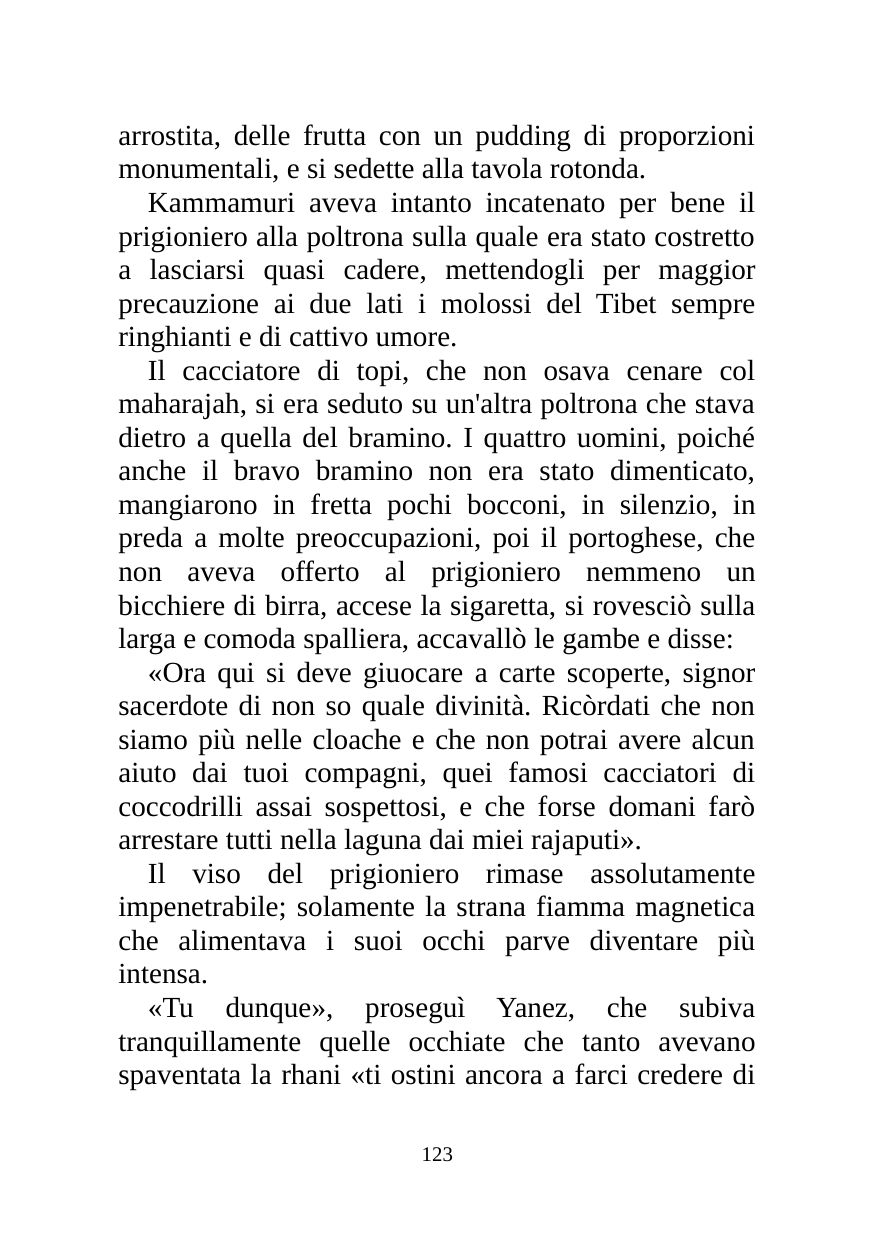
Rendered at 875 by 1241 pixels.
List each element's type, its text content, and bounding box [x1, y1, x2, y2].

text Il cacciatore di topi, che non osava cenare col maharajah, si era seduto su un'altra poltrona che stava dietro a quella del bramino. I quattro uomini, poiché anche il bravo bramino non era stato dimenticato, mangiarono in fretta pochi bocconi, in silenzio, in preda a molte preoccupazioni, poi il portoghese, che non aveva offerto al prigioniero nemmeno un bicchiere di birra, accese la sigaretta, si rovesciò sulla larga e comoda spalliera, accavallò le gambe e disse: [118, 353, 756, 655]
text arrostita, delle frutta con un pudding di proporzioni monumentali, e si sedette alla tavola rotonda. [118, 118, 756, 185]
text Kammamuri aveva intanto incatenato per bene il prigioniero alla poltrona sulla quale era stato costretto a lasciarsi quasi cadere, mettendogli per maggior precauzione ai due lati i molossi del Tibet sempre ringhianti e di cattivo umore. [118, 185, 756, 353]
text «Tu dunque», proseguì Yanez, che subiva tranquillamente quelle occhiate che tanto avevano spaventata la rhani «ti ostini ancora a farci credere di [118, 990, 756, 1091]
text «Ora qui si deve giuocare a carte scoperte, signor sacerdote di non so quale divinità. Ricòrdati che non siamo più nelle cloache e che non potrai avere alcun aiuto dai tuoi compagni, quei famosi cacciatori di coccodrilli assai sospettosi, e che forse domani farò arrestare tutti nella laguna dai miei rajaputi». [118, 655, 756, 856]
text Il viso del prigioniero rimase assolutamente impenetrabile; solamente la strana fiamma magnetica che alimentava i suoi occhi parve diventare più intensa. [118, 856, 756, 990]
